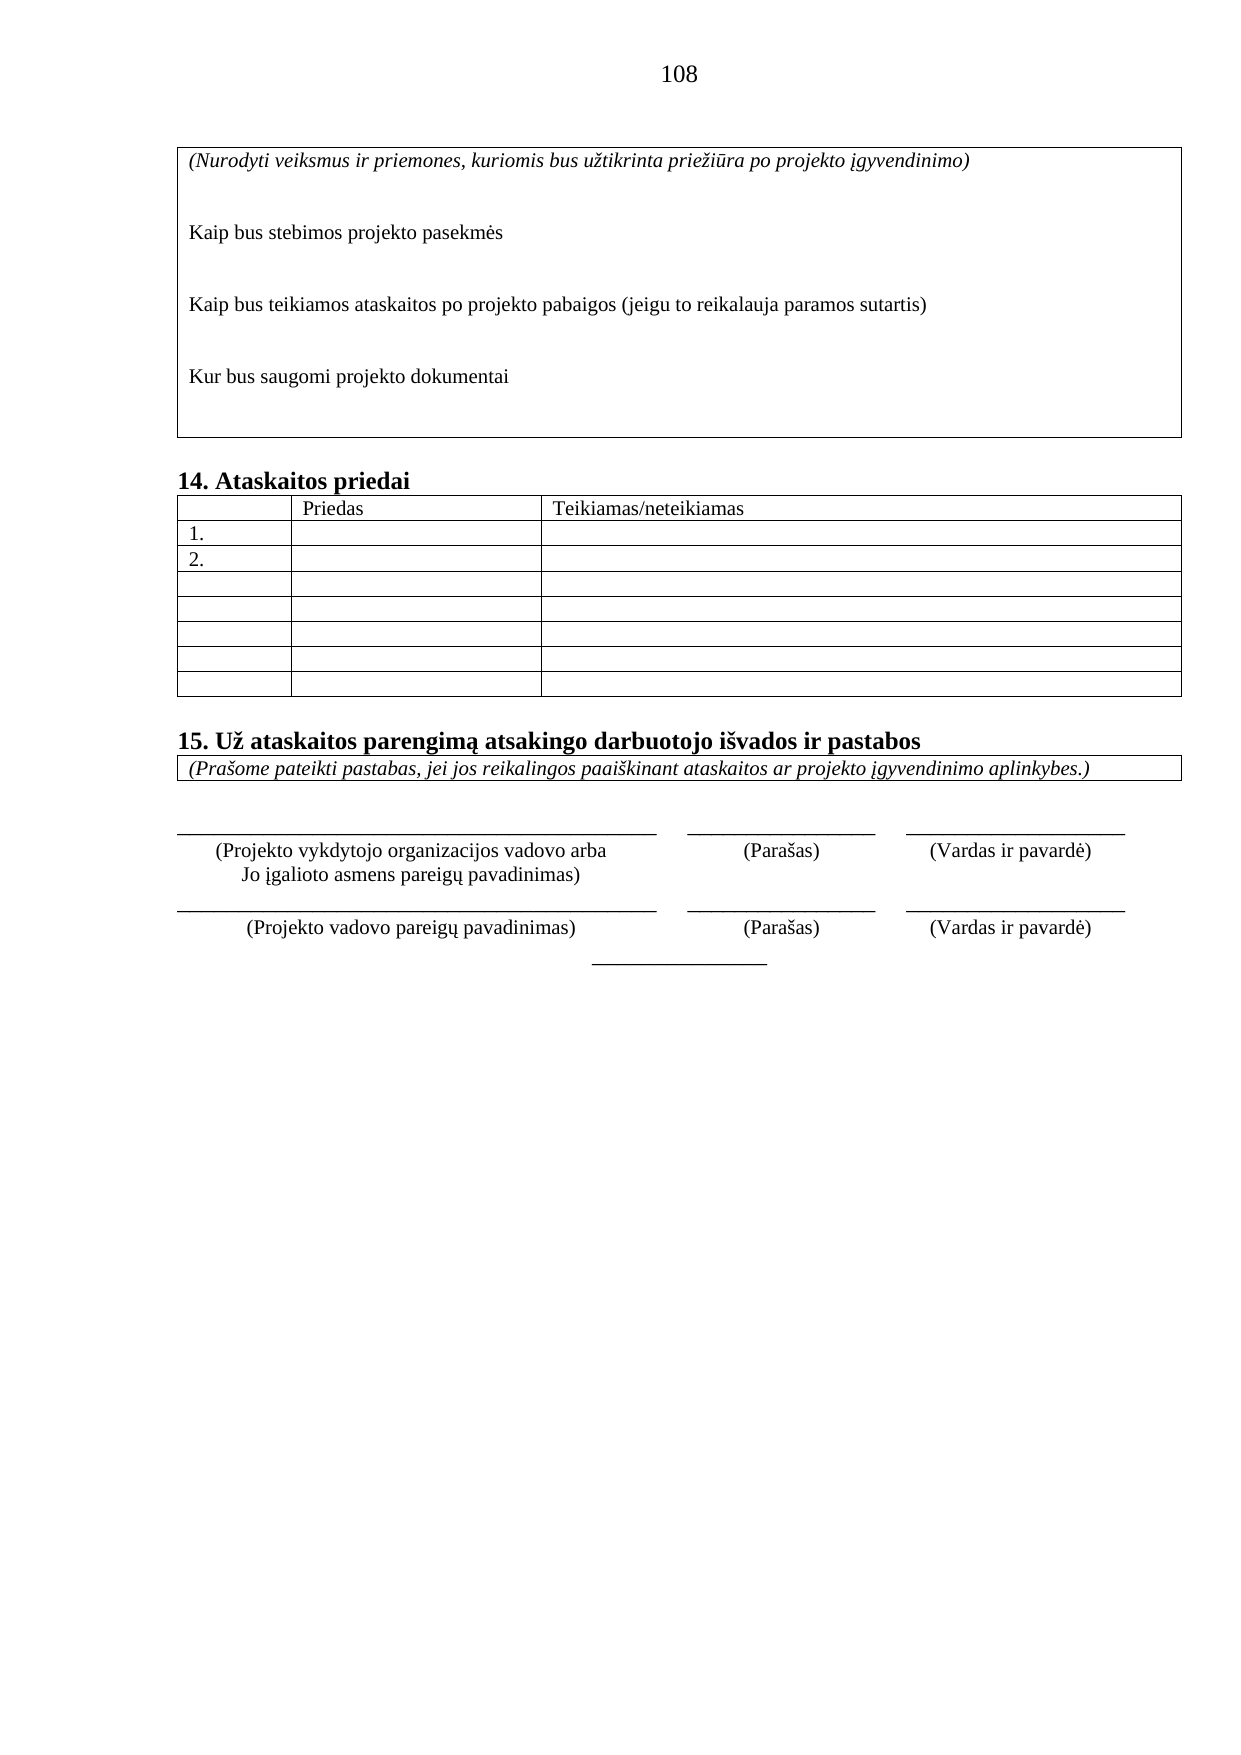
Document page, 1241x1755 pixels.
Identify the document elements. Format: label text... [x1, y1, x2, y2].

table_cell [542, 521, 1181, 545]
table_header (Prašome pateikti pastabas, jei jos reikalingos paaiškinant ataskaitos ar projekto įgyvendinimo aplinkybes.) [178, 756, 1181, 780]
table_header (Nurodyti veiksmus ir priemones, kuriomis bus užtikrinta priežiūra po projekto įgyvendinimo) Kaip bus stebimos projekto pasekmės Kaip bus teikiamos ataskaitos po projekto pabaigos (jeigu to reikalauja paramos sutartis) Kur bus saugomi projekto dokumentai [178, 148, 1181, 437]
table_cell [178, 647, 291, 671]
table_cell [292, 521, 541, 545]
table_cell 1. [178, 521, 291, 545]
text 14. Ataskaitos priedai [177, 466, 1181, 495]
table_cell [542, 647, 1181, 671]
table_cell [178, 622, 291, 646]
table_cell [542, 597, 1181, 621]
text (Projekto vykdytojo organizacijos vadovo arba (Parašas) (Vardas ir pavardė) [177, 838, 1181, 862]
table_cell [292, 597, 541, 621]
text ______________ [177, 939, 1181, 968]
table_cell [542, 622, 1181, 646]
table_cell [178, 597, 291, 621]
table_cell [178, 672, 291, 696]
table_cell [292, 672, 541, 696]
table_cell [292, 647, 541, 671]
text 15. Už ataskaitos parengimą atsakingo darbuotojo išvados ir pastabos [177, 726, 1181, 754]
table_cell [542, 546, 1181, 571]
table_cell [292, 622, 541, 646]
table_cell [292, 572, 541, 596]
table_cell [178, 572, 291, 596]
text (Projekto vadovo pareigų pavadinimas) (Parašas) (Vardas ir pavardė) [177, 915, 1181, 939]
table_header [178, 496, 291, 520]
table_header Priedas [292, 496, 541, 520]
text Jo įgalioto asmens pareigų pavadinimas) [177, 862, 1181, 886]
table_cell 2. [178, 546, 291, 571]
table_header Teikiamas/neteikiamas [542, 496, 1181, 520]
table_cell [292, 546, 541, 571]
table_cell [542, 572, 1181, 596]
table_cell [542, 672, 1181, 696]
